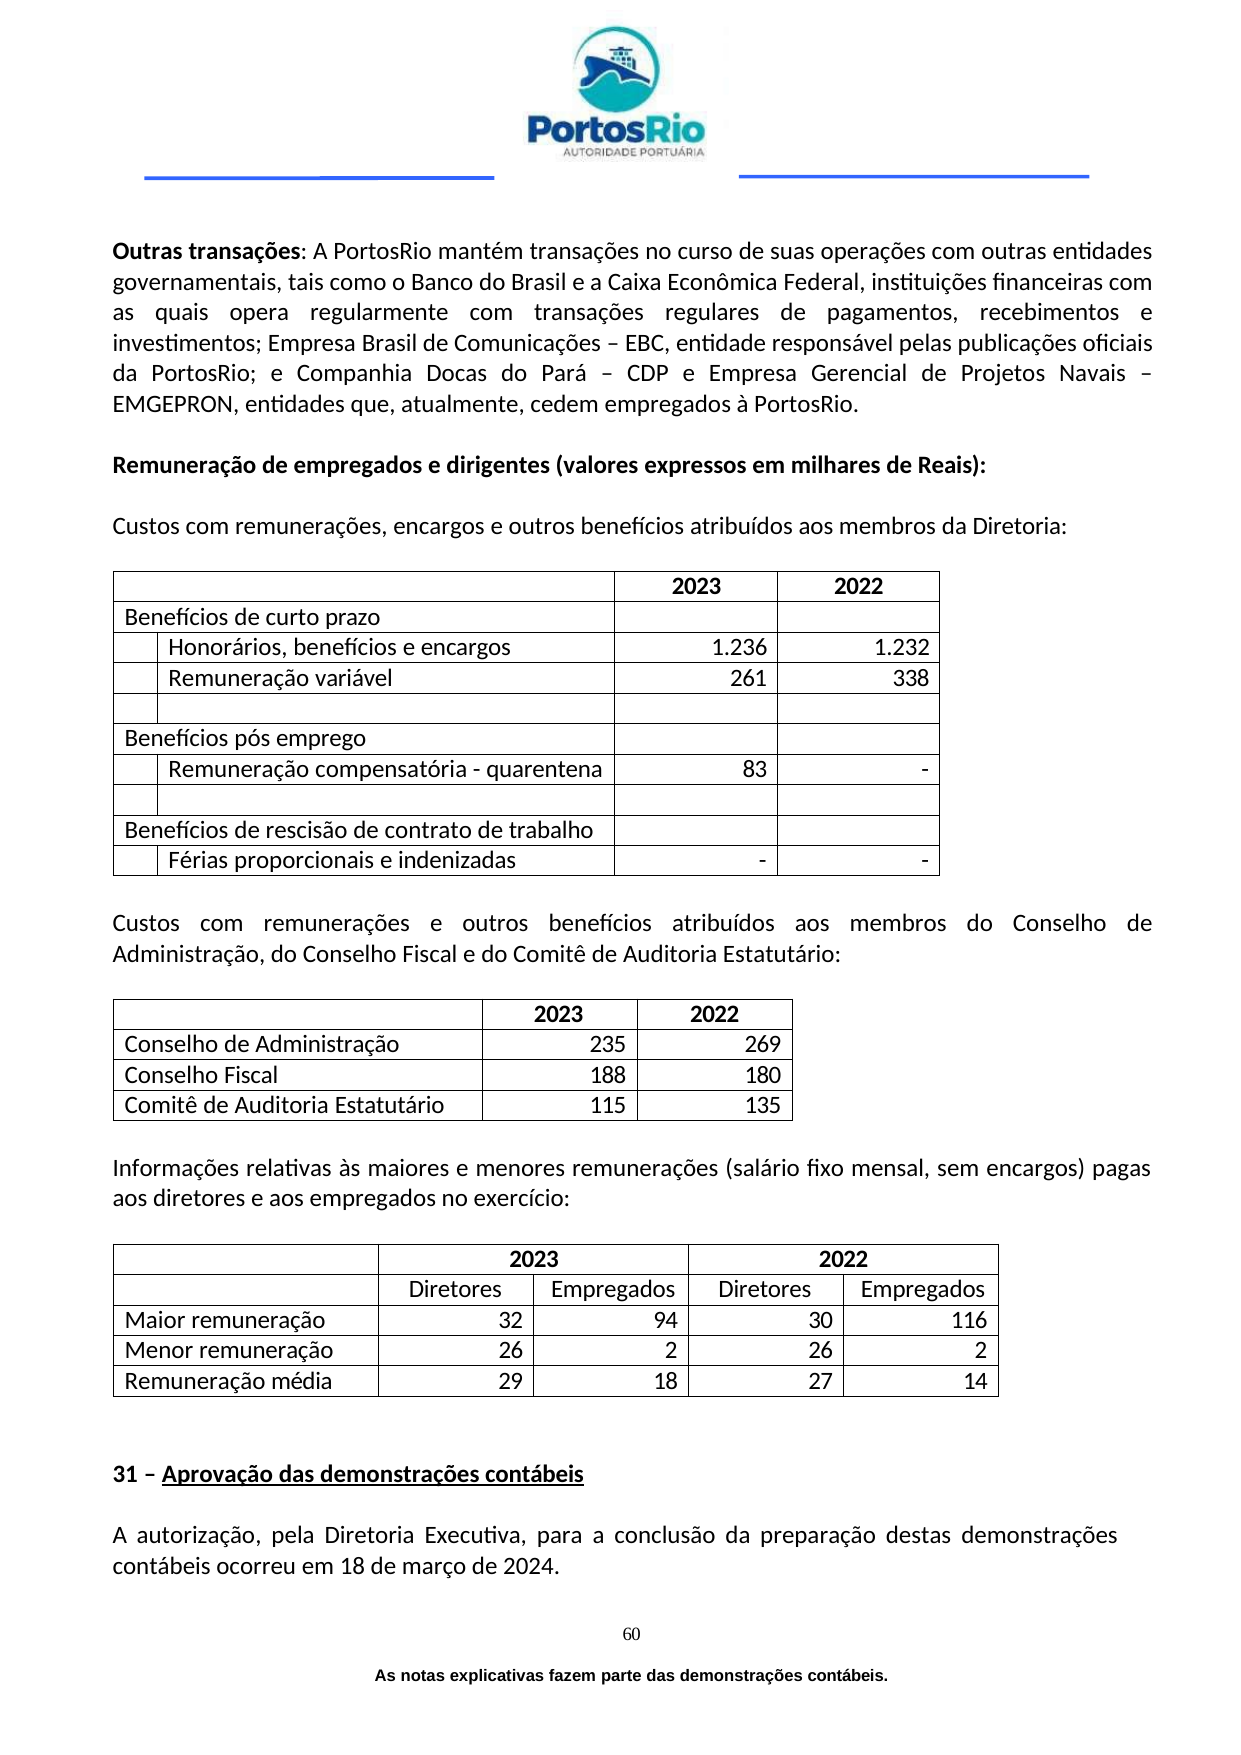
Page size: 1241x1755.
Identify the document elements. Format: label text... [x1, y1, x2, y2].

table_cell [778, 724, 939, 753]
table_cell [615, 724, 777, 753]
table_cell [778, 602, 939, 632]
table_cell [114, 1275, 378, 1304]
table_header 2022 [778, 572, 939, 601]
table_cell Diretores [689, 1275, 843, 1304]
table_cell 261 [615, 663, 777, 693]
table_header [114, 572, 614, 601]
table_cell Benefícios de rescisão de contrato de trabalho [114, 816, 614, 845]
text Outras transações: A PortosRio mantém transações no curso de suas operações com outras entidades governamentais, tais como o Banco do Brasil e a Caixa Econômica Federal, instituições financeiras com as quais opera regularmente com transações regulares de pagamentos, recebimentos e investimentos; Empresa Brasil de Comunicações – EBC, entidade responsável pelas publicações oficiais da PortosRio; e Companhia Docas do Pará – CDP e Empresa Gerencial de Projetos Navais – EMGEPRON, entidades que, atualmente, cedem empregados à PortosRio. [112, 235, 1153, 418]
table_cell 26 [379, 1336, 533, 1365]
table_header 2022 [638, 1000, 792, 1029]
table_cell 83 [615, 755, 777, 784]
subtitle Remuneração de empregados e dirigentes (valores expressos em milhares de Reais): [112, 449, 1188, 479]
table_cell Comitê de Auditoria Estatutário [114, 1091, 482, 1120]
table_header [114, 1000, 482, 1029]
table_cell - [778, 755, 939, 784]
table_cell 235 [483, 1030, 637, 1059]
text Informações relativas às maiores e menores remunerações (salário fixo mensal, sem encargos) pagas aos diretores e aos empregados no exercício: [112, 1152, 1152, 1213]
table_cell 29 [379, 1366, 533, 1396]
table_cell - [778, 846, 939, 875]
table_cell [114, 846, 157, 875]
table_cell [158, 785, 614, 814]
table_cell 188 [483, 1060, 637, 1090]
table_cell Honorários, benefícios e encargos [158, 633, 614, 662]
table_cell 32 [379, 1306, 533, 1335]
text A autorização, pela Diretoria Executiva, para a conclusão da preparação destas demonstrações contábeis ocorreu em 18 de março de 2024. [112, 1519, 1188, 1580]
table_header 2023 [379, 1245, 688, 1274]
text Custos com remunerações, encargos e outros benefícios atribuídos aos membros da Diretoria: [112, 510, 1188, 540]
table_cell [778, 816, 939, 845]
table_cell 2 [534, 1336, 688, 1365]
table_cell Empregados [844, 1275, 998, 1304]
table_cell [114, 694, 157, 723]
table_header 2022 [689, 1245, 998, 1274]
table_cell Maior remuneração [114, 1306, 378, 1335]
table_cell 1.236 [615, 633, 777, 662]
table_header 2023 [615, 572, 777, 601]
table_cell 2 [844, 1336, 998, 1365]
table_cell [114, 755, 157, 784]
table_cell [615, 816, 777, 845]
table_cell [778, 785, 939, 814]
table_cell 115 [483, 1091, 637, 1120]
table_cell [615, 694, 777, 723]
table_cell Empregados [534, 1275, 688, 1304]
table_cell Menor remuneração [114, 1336, 378, 1365]
table_cell Remuneração variável [158, 663, 614, 693]
table_cell 30 [689, 1306, 843, 1335]
table_cell Férias proporcionais e indenizadas [158, 846, 614, 875]
table_cell 269 [638, 1030, 792, 1059]
text Custos com remunerações e outros benefícios atribuídos aos membros do Conselho de Administração, do Conselho Fiscal e do Comitê de Auditoria Estatutário: [112, 907, 1152, 968]
table_cell [114, 663, 157, 693]
table_cell Benefícios de curto prazo [114, 602, 614, 632]
table_cell 1.232 [778, 633, 939, 662]
table_cell [114, 633, 157, 662]
table_header [114, 1245, 378, 1274]
table_cell 26 [689, 1336, 843, 1365]
table_cell 27 [689, 1366, 843, 1396]
table_cell Remuneração compensatória - quarentena [158, 755, 614, 784]
subtitle – Aprovação das demonstrações contábeis [112, 1458, 1188, 1489]
table_header 2023 [483, 1000, 637, 1029]
table_cell 18 [534, 1366, 688, 1396]
table_cell [158, 694, 614, 723]
table_cell Diretores [379, 1275, 533, 1304]
table_cell 116 [844, 1306, 998, 1335]
table_cell [778, 694, 939, 723]
table_cell [114, 785, 157, 814]
table_cell 338 [778, 663, 939, 693]
table_cell - [615, 846, 777, 875]
table_cell 135 [638, 1091, 792, 1120]
table_cell 180 [638, 1060, 792, 1090]
table_cell [615, 785, 777, 814]
table_cell Conselho de Administração [114, 1030, 482, 1059]
table_cell Conselho Fiscal [114, 1060, 482, 1090]
table_cell 94 [534, 1306, 688, 1335]
table_cell [615, 602, 777, 632]
table_cell Benefícios pós emprego [114, 724, 614, 753]
table_cell Remuneração média [114, 1366, 378, 1396]
table_cell 14 [844, 1366, 998, 1396]
